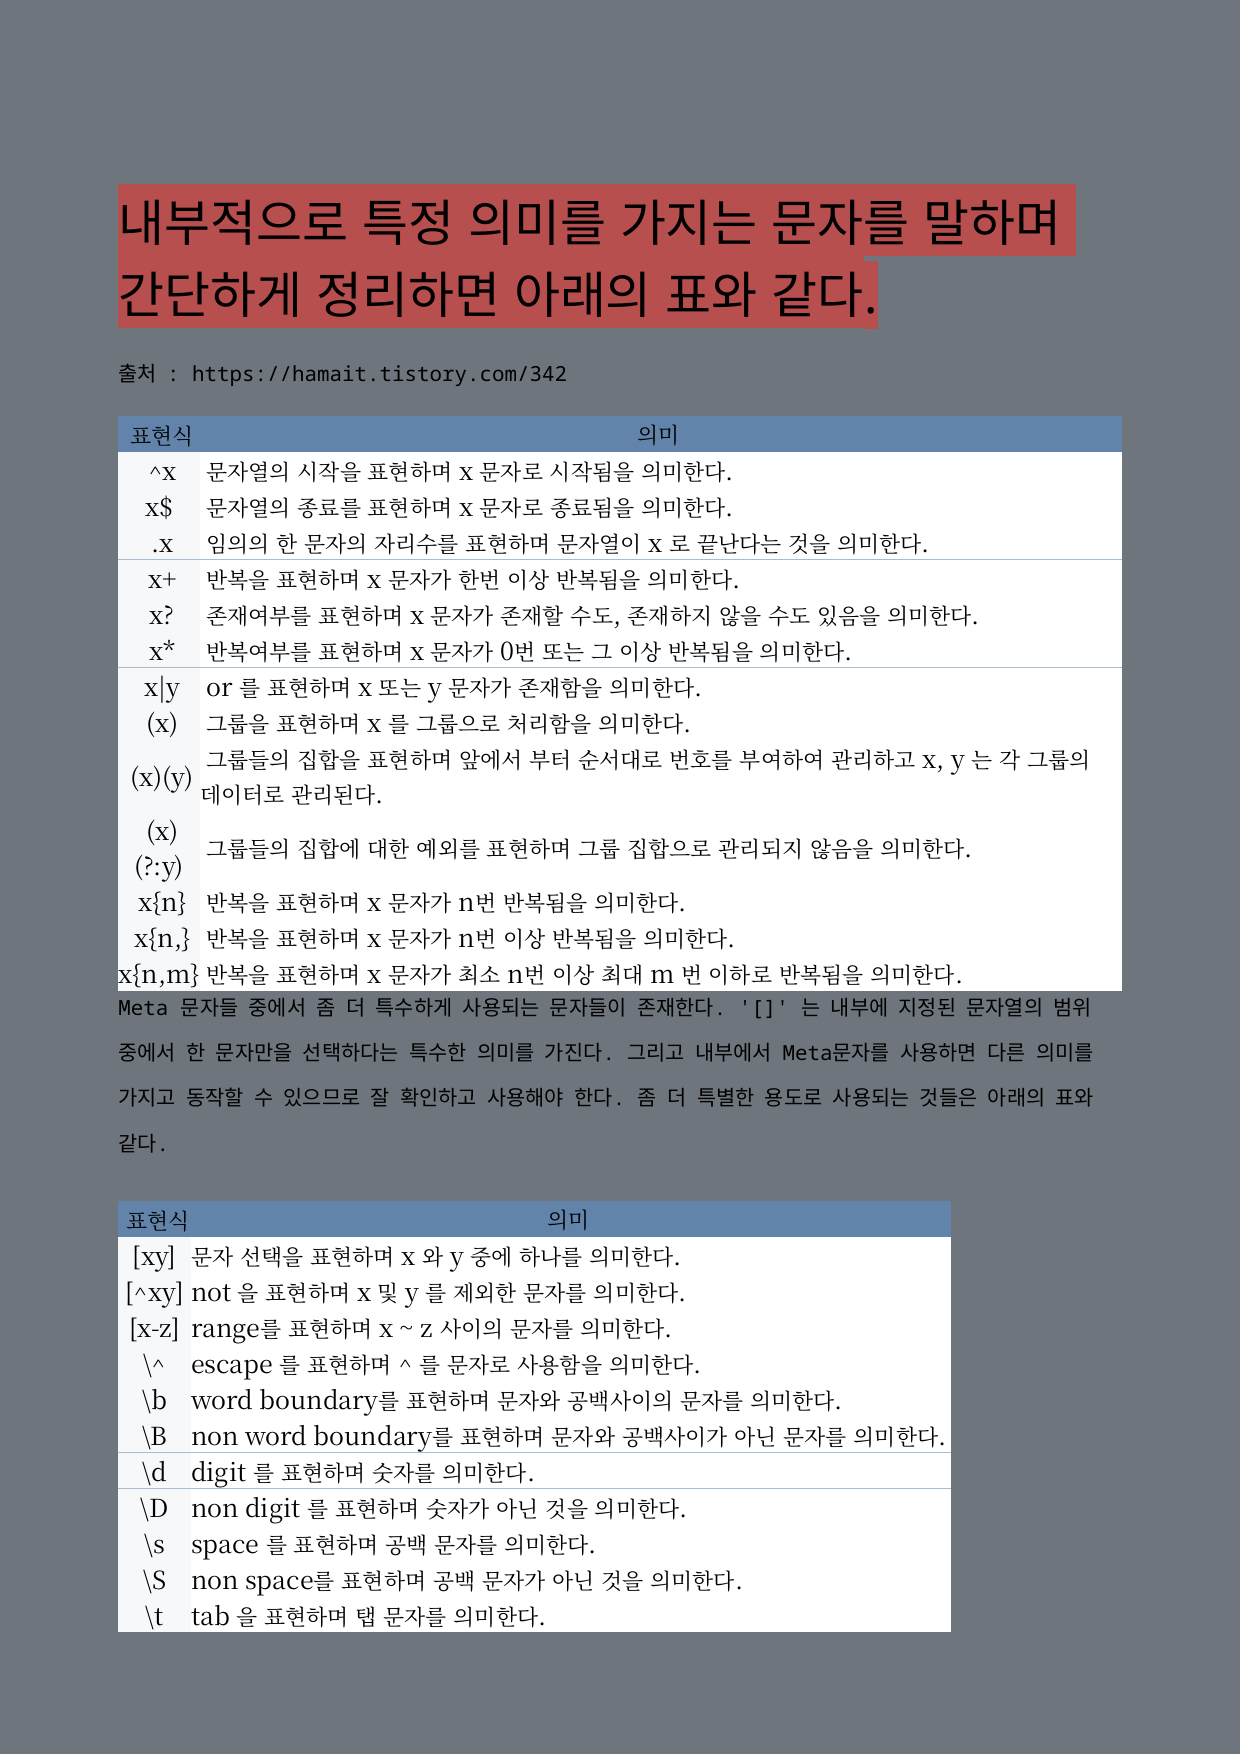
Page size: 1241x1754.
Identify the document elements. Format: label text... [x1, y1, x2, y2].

table_cell x{n} [118, 883, 200, 919]
table_cell \S [118, 1560, 191, 1596]
table_cell .x [118, 524, 200, 559]
table_cell digit 를 표현하며 숫자를 의미한다. [191, 1453, 951, 1488]
table_cell 문자열의 종료를 표현하며 x 문자로 종료됨을 의미한다. [200, 488, 1122, 524]
table_cell range를 표현하며 x ~ z 사이의 문자를 의미한다. [191, 1309, 951, 1345]
table_cell x{n,} [118, 919, 200, 955]
table_cell [^xy] [118, 1273, 191, 1309]
table_cell ^x [118, 452, 200, 488]
table_cell [xy] [118, 1237, 191, 1273]
table_cell (x)(?:y) [118, 811, 200, 883]
table_cell x|y [118, 668, 200, 703]
table_cell x{n,m} [118, 955, 200, 991]
table_cell non word boundary를 표현하며 문자와 공백사이가 아닌 문자를 의미한다. [191, 1417, 951, 1452]
table_cell x? [118, 596, 200, 631]
table_cell \B [118, 1417, 191, 1452]
table_cell escape 를 표현하며 ^ 를 문자로 사용함을 의미한다. [191, 1345, 951, 1381]
table_cell [x-z] [118, 1309, 191, 1345]
table_cell (x)(y) [118, 739, 200, 811]
table_cell 존재여부를 표현하며 x 문자가 존재할 수도, 존재하지 않을 수도 있음을 의미한다. [200, 596, 1122, 631]
table_cell 반복을 표현하며 x 문자가 n번 반복됨을 의미한다. [200, 883, 1122, 919]
table_cell x$ [118, 488, 200, 524]
table_cell or 를 표현하며 x 또는 y 문자가 존재함을 의미한다. [200, 668, 1122, 703]
table_cell 그룹을 표현하며 x 를 그룹으로 처리함을 의미한다. [200, 703, 1122, 739]
table_cell 임의의 한 문자의 자리수를 표현하며 문자열이 x 로 끝난다는 것을 의미한다. [200, 524, 1122, 559]
table_cell \b [118, 1381, 191, 1417]
table_cell space 를 표현하며 공백 문자를 의미한다. [191, 1524, 951, 1560]
table_cell 그룹들의 집합에 대한 예외를 표현하며 그룹 집합으로 관리되지 않음을 의미한다. [200, 811, 1122, 883]
table_cell non digit 를 표현하며 숫자가 아닌 것을 의미한다. [191, 1489, 951, 1524]
table_cell tab 을 표현하며 탭 문자를 의미한다. [191, 1596, 951, 1632]
table_cell \D [118, 1489, 191, 1524]
table_cell 문자열의 시작을 표현하며 x 문자로 시작됨을 의미한다. [200, 452, 1122, 488]
table_cell 반복을 표현하며 x 문자가 최소 n번 이상 최대 m 번 이하로 반복됨을 의미한다. [200, 955, 1122, 991]
table_header 의미 [191, 1201, 951, 1237]
table_cell x* [118, 631, 200, 667]
table_cell (x) [118, 703, 200, 739]
table_cell \d [118, 1453, 191, 1488]
table_cell not 을 표현하며 x 및 y 를 제외한 문자를 의미한다. [191, 1273, 951, 1309]
table_cell \s [118, 1524, 191, 1560]
text Meta 문자들 중에서 좀 더 특수하게 사용되는 문자들이 존재한다. '[]' 는 내부에 지정된 문자열의 범위 중에서 한 문자만을 선택하다는 특수한 의미를 가진다. 그리고 내부에서 Meta문자를 사용하면 다른 의미를 가지고 동작할 수 있으므로 잘 확인하고 사용해야 한다. 좀 더 특별한 용도로 사용되는 것들은 아래의 표와 같다. [118, 991, 1122, 1157]
table_cell \^ [118, 1345, 191, 1381]
text 출처 : https://hamait.tistory.com/342 [118, 357, 1122, 387]
table_cell 반복을 표현하며 x 문자가 n번 이상 반복됨을 의미한다. [200, 919, 1122, 955]
table_header 표현식 [118, 416, 200, 452]
table_header 표현식 [118, 1201, 191, 1237]
table_cell 그룹들의 집합을 표현하며 앞에서 부터 순서대로 번호를 부여하여 관리하고 x, y 는 각 그룹의 데이터로 관리된다. [200, 739, 1122, 811]
table_header 의미 [200, 416, 1122, 452]
table_cell 반복여부를 표현하며 x 문자가 0번 또는 그 이상 반복됨을 의미한다. [200, 631, 1122, 667]
table_cell \t [118, 1596, 191, 1632]
table_cell 반복을 표현하며 x 문자가 한번 이상 반복됨을 의미한다. [200, 560, 1122, 596]
table_cell non space를 표현하며 공백 문자가 아닌 것을 의미한다. [191, 1560, 951, 1596]
table_cell word boundary를 표현하며 문자와 공백사이의 문자를 의미한다. [191, 1381, 951, 1417]
text 내부적으로 특정 의미를 가지는 문자를 말하며 간단하게 정리하면 아래의 표와 같다. [118, 183, 1122, 329]
table_cell 문자 선택을 표현하며 x 와 y 중에 하나를 의미한다. [191, 1237, 951, 1273]
table_cell x+ [118, 560, 200, 596]
